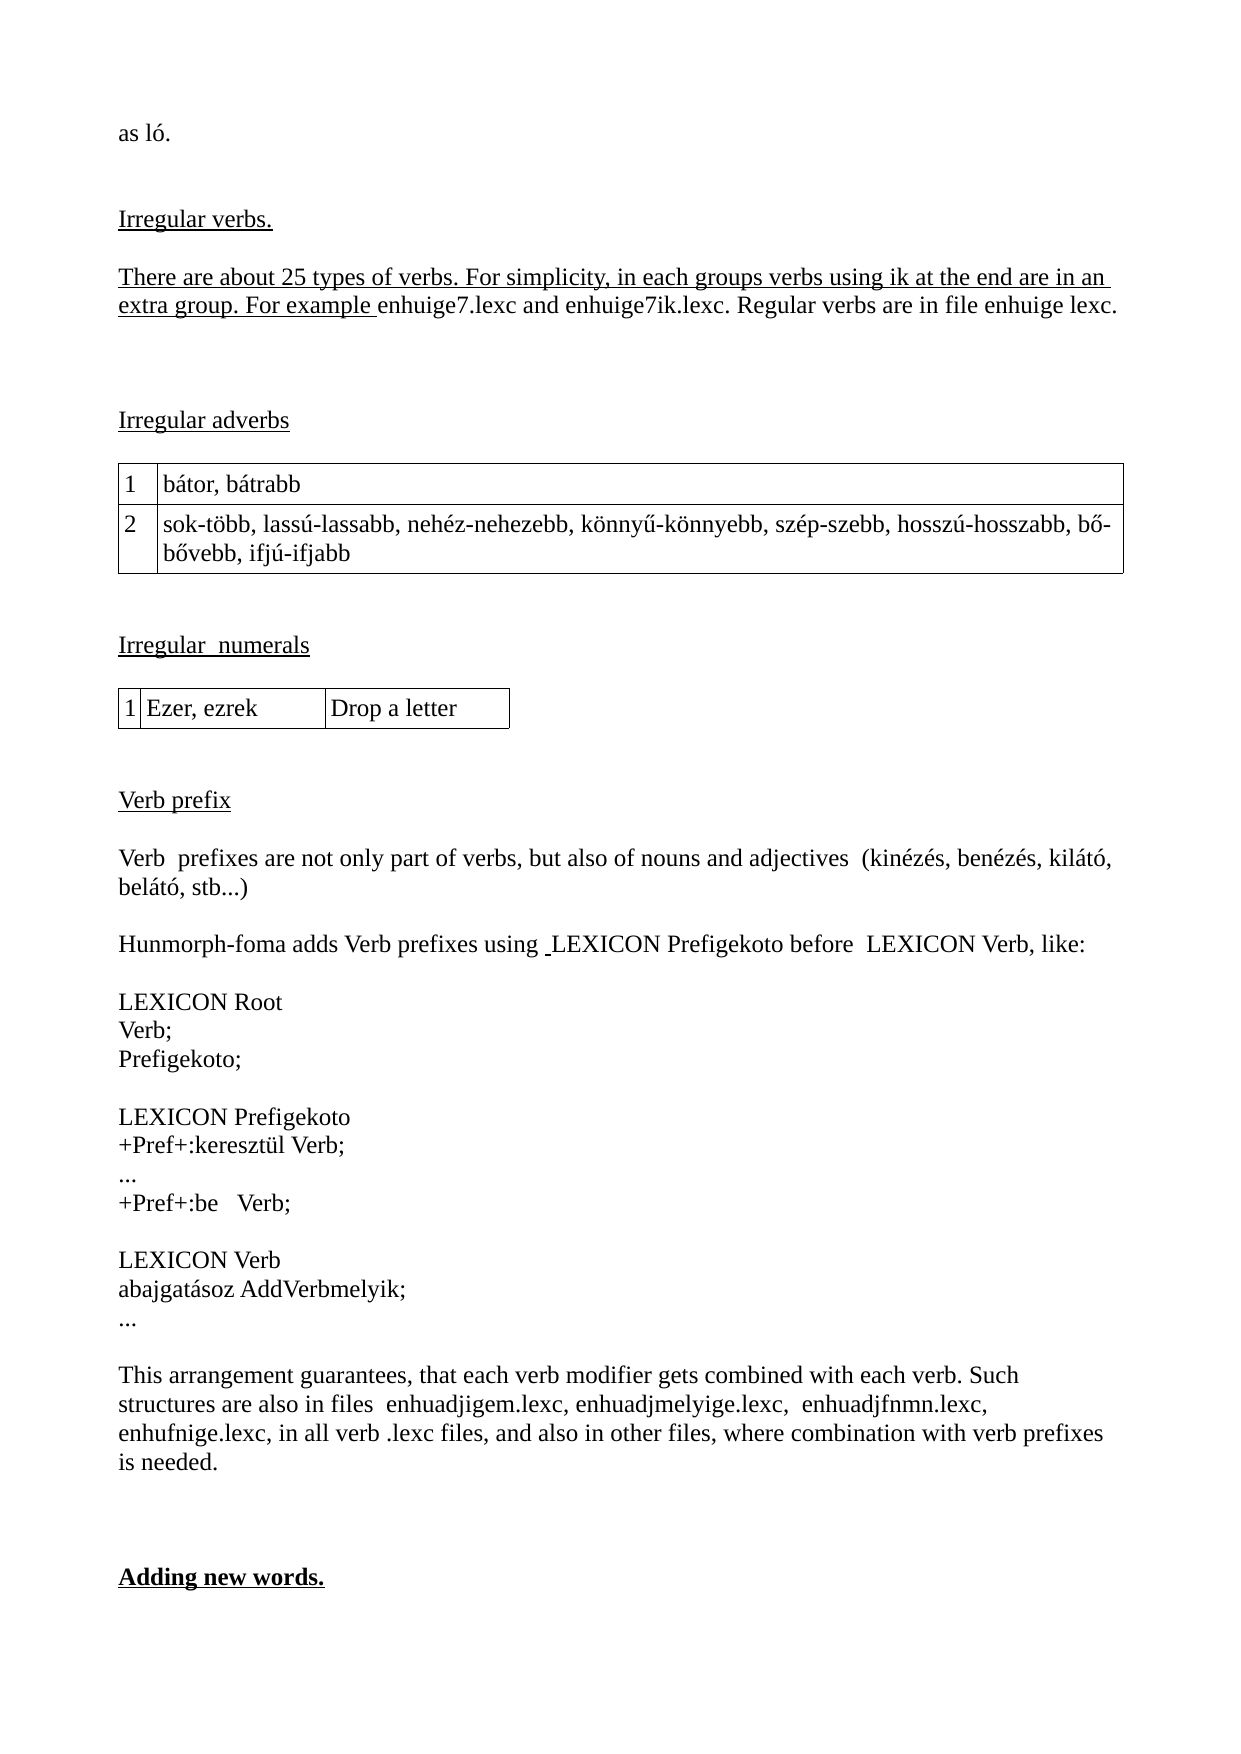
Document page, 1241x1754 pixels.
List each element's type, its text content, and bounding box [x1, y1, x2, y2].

subtitle Prefigekoto; [118, 1044, 1122, 1073]
subtitle ... [118, 1303, 1122, 1332]
table_cell 2 [119, 505, 157, 572]
subtitle There are about 25 types of verbs. For simplicity, in each groups verbs using ik at the end are in an extra group. For example enhuige7.lexc and enhuige7ik.lexc. Regular verbs are in file enhuige lexc. [118, 262, 1122, 319]
subtitle Verb prefixes are not only part of verbs, but also of nouns and adjectives (kinézés, benézés, kilátó, belátó, stb...) [118, 843, 1122, 901]
subtitle Verb; [118, 1016, 1122, 1044]
subtitle Irregular numerals [118, 630, 1122, 659]
subtitle Irregular verbs. [118, 204, 1122, 233]
table_header 1 [119, 689, 140, 728]
table_header Drop a letter [326, 689, 509, 728]
subtitle This arrangement guarantees, that each verb modifier gets combined with each verb. Such structures are also in files enhuadjigem.lexc, enhuadjmelyige.lexc, enhuadjfnmn.lexc, enhufnige.lexc, in all verb .lexc files, and also in other files, where combination with verb prefixes is needed. [118, 1361, 1122, 1476]
table_header bátor, bátrabb [158, 464, 1123, 503]
subtitle +Pref+:keresztül Verb; [118, 1131, 1122, 1159]
subtitle Verb prefix [118, 786, 1122, 814]
table_cell sok-több, lassú-lassabb, nehéz-nehezebb, könnyű-könnyebb, szép-szebb, hosszú-hosszabb, bő-bővebb, ifjú-ifjabb [158, 505, 1123, 572]
subtitle +Pref+:be Verb; [118, 1188, 1122, 1217]
subtitle Irregular adverbs [118, 406, 1122, 434]
subtitle LEXICON Prefigekoto [118, 1102, 1122, 1131]
subtitle Hunmorph-foma adds Verb prefixes using LEXICON Prefigekoto before LEXICON Verb, like: [118, 929, 1122, 958]
subtitle Adding new words. [118, 1562, 1122, 1591]
subtitle LEXICON Verb [118, 1246, 1122, 1274]
table_header Ezer, ezrek [141, 689, 325, 728]
subtitle ... [118, 1159, 1122, 1188]
subtitle abajgatásoz AddVerbmelyik; [118, 1274, 1122, 1303]
table_header 1 [119, 464, 157, 503]
subtitle as ló. [118, 118, 1122, 147]
subtitle LEXICON Root [118, 987, 1122, 1016]
